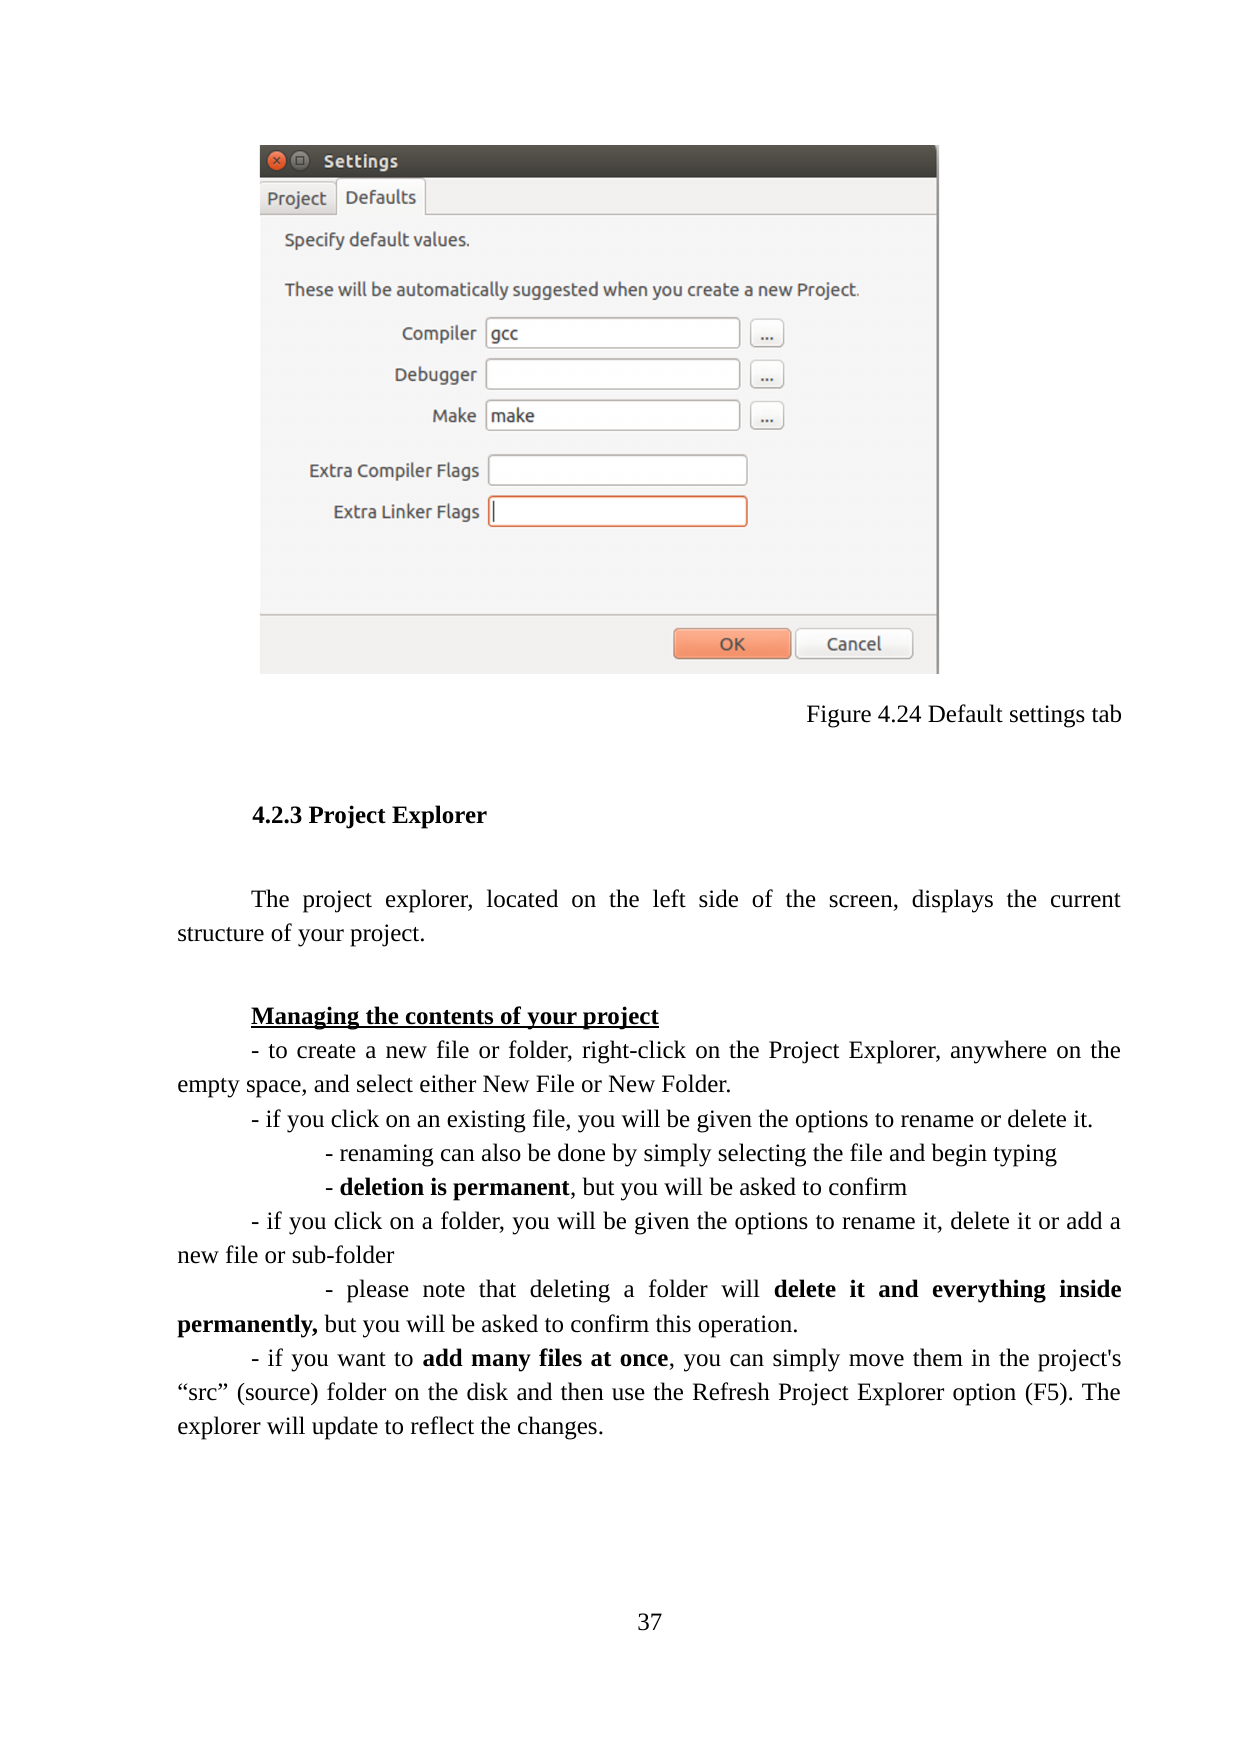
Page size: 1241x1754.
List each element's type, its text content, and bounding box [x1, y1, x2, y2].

text - renaming can also be done by simply selecting the file and begin typing [177, 1138, 1122, 1167]
text Managing the contents of your project [177, 1001, 1122, 1030]
text - to create a new file or folder, right-click on the Project Explorer, anywhere on the empty space, and select either New File or New Folder. [177, 1035, 1122, 1098]
text - if you click on a folder, you will be given the options to rename it, delete it or add a new file or sub-folder [177, 1206, 1122, 1269]
picture [259, 145, 940, 674]
text - if you click on an existing file, you will be given the options to rename or delete it. [177, 1104, 1122, 1132]
text The project explorer, located on the left side of the screen, displays the current structure of your project. [177, 884, 1122, 947]
text - please note that deleting a folder will delete it and everything inside permanently, but you will be asked to confirm this operation. [177, 1274, 1122, 1337]
text - if you want to add many files at once, you can simply move them in the project's “src” (source) folder on the disk and then use the Refresh Project Explorer option (F5). The explorer will update to reflect the changes. [177, 1343, 1122, 1440]
subtitle 4.2.3 Project Explorer [177, 801, 1122, 829]
text Figure 4.24 Default settings tab [177, 699, 1122, 728]
text - deletion is permanent, but you will be asked to confirm [177, 1172, 1122, 1201]
